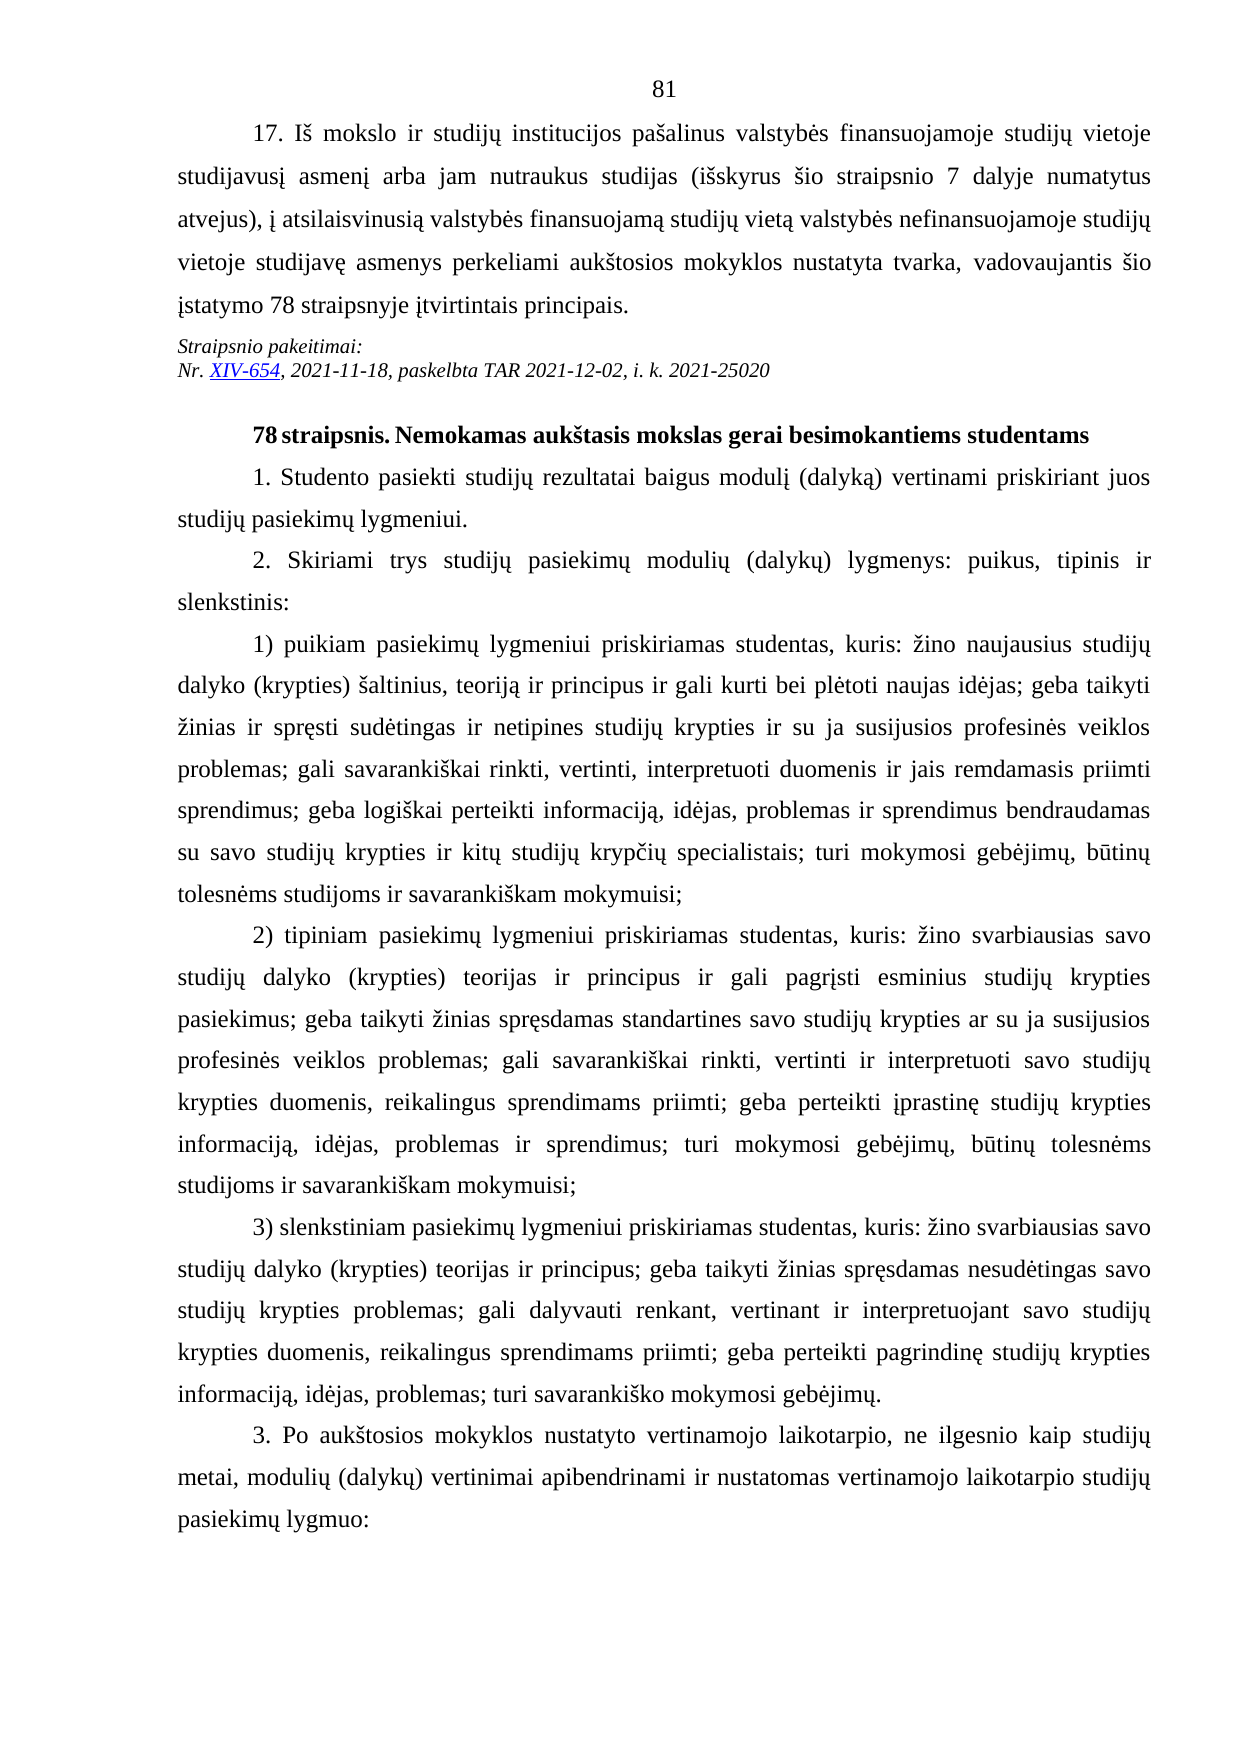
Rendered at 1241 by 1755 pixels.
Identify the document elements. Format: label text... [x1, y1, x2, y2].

text 78 straipsnis. Nemokamas aukštasis mokslas gerai besimokantiems studentams [177, 411, 1152, 452]
text Nr. XIV-654, 2021-11-18, paskelbta TAR 2021-12-02, i. k. 2021-25020 [177, 358, 1152, 382]
text 1) puikiam pasiekimų lygmeniui priskiriamas studentas, kuris: žino naujausius studijų dalyko (krypties) šaltinius, teoriją ir principus ir gali kurti bei plėtoti naujas idėjas; geba taikyti žinias ir spręsti sudėtingas ir netipines studijų krypties ir su ja susijusios profesinės veiklos problemas; gali savarankiškai rinkti, vertinti, interpretuoti duomenis ir jais remdamasis priimti sprendimus; geba logiškai perteikti informaciją, idėjas, problemas ir sprendimus bendraudamas su savo studijų krypties ir kitų studijų krypčių specialistais; turi mokymosi gebėjimų, būtinų tolesnėms studijoms ir savarankiškam mokymuisi; [177, 619, 1152, 911]
text 17. Iš mokslo ir studijų institucijos pašalinus valstybės finansuojamoje studijų vietoje studijavusį asmenį arba jam nutraukus studijas (išskyrus šio straipsnio 7 dalyje numatytus atvejus), į atsilaisvinusią valstybės finansuojamą studijų vietą valstybės nefinansuojamoje studijų vietoje studijavę asmenys perkeliami aukštosios mokyklos nustatyta tvarka, vadovaujantis šio įstatymo 78 straipsnyje įtvirtintais principais. [177, 118, 1152, 319]
text Straipsnio pakeitimai: [177, 334, 1152, 358]
text 3. Po aukštosios mokyklos nustatyto vertinamojo laikotarpio, ne ilgesnio kaip studijų metai, modulių (dalykų) vertinimai apibendrinami ir nustatomas vertinamojo laikotarpio studijų pasiekimų lygmuo: [177, 1411, 1152, 1536]
text 2. Skiriami trys studijų pasiekimų modulių (dalykų) lygmenys: puikus, tipinis ir slenkstinis: [177, 536, 1152, 619]
text 3) slenkstiniam pasiekimų lygmeniui priskiriamas studentas, kuris: žino svarbiausias savo studijų dalyko (krypties) teorijas ir principus; geba taikyti žinias spręsdamas nesudėtingas savo studijų krypties problemas; gali dalyvauti renkant, vertinant ir interpretuojant savo studijų krypties duomenis, reikalingus sprendimams priimti; geba perteikti pagrindinę studijų krypties informaciją, idėjas, problemas; turi savarankiško mokymosi gebėjimų. [177, 1202, 1152, 1411]
text 1. Studento pasiekti studijų rezultatai baigus modulį (dalyką) vertinami priskiriant juos studijų pasiekimų lygmeniui. [177, 452, 1152, 536]
text 2) tipiniam pasiekimų lygmeniui priskiriamas studentas, kuris: žino svarbiausias savo studijų dalyko (krypties) teorijas ir principus ir gali pagrįsti esminius studijų krypties pasiekimus; geba taikyti žinias spręsdamas standartines savo studijų krypties ar su ja susijusios profesinės veiklos problemas; gali savarankiškai rinkti, vertinti ir interpretuoti savo studijų krypties duomenis, reikalingus sprendimams priimti; geba perteikti įprastinę studijų krypties informaciją, idėjas, problemas ir sprendimus; turi mokymosi gebėjimų, būtinų tolesnėms studijoms ir savarankiškam mokymuisi; [177, 911, 1152, 1202]
